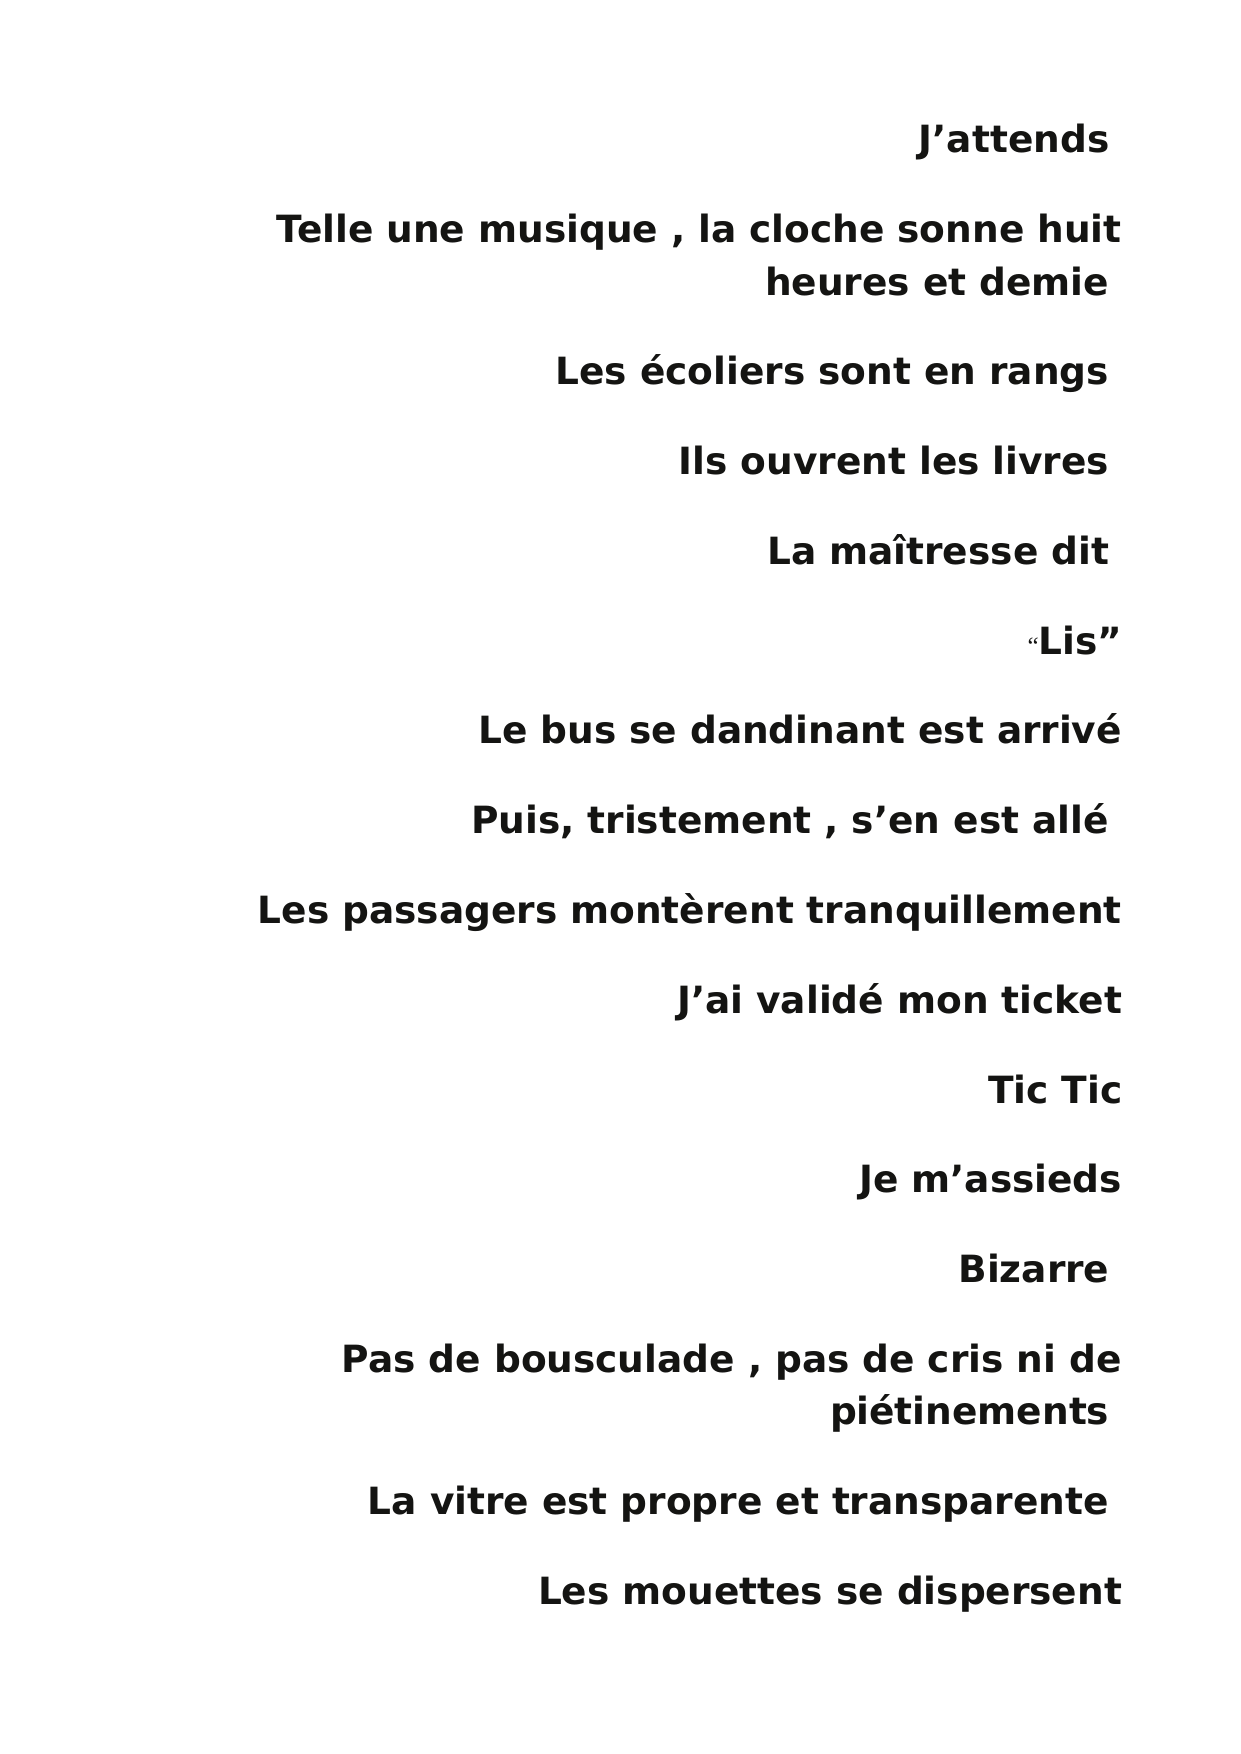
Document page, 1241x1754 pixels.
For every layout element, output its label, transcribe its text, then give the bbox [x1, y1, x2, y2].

text Les passagers montèrent tranquillement [118, 889, 1122, 932]
text Les mouettes se dispersent [118, 1569, 1122, 1613]
text La maîtresse dit [118, 529, 1122, 573]
text Pas de bousculade , pas de cris ni de piétinements [118, 1338, 1122, 1434]
text Les écoliers sont en rangs [118, 350, 1122, 394]
text Telle une musique , la cloche sonne huit heures et demie [118, 208, 1122, 304]
text Puis, tristement , s’en est allé [118, 799, 1122, 843]
text J’attends [118, 118, 1122, 162]
text La vitre est propre et transparente [118, 1480, 1122, 1523]
text Ils ouvrent les livres [118, 440, 1122, 483]
text J’ai validé mon ticket [118, 978, 1122, 1022]
text Le bus se dandinant est arrivé [118, 709, 1122, 753]
text Je m’assieds [118, 1158, 1122, 1202]
text “Lis” [118, 619, 1122, 663]
text Bizarre [118, 1248, 1122, 1292]
text Tic Tic [118, 1068, 1122, 1112]
